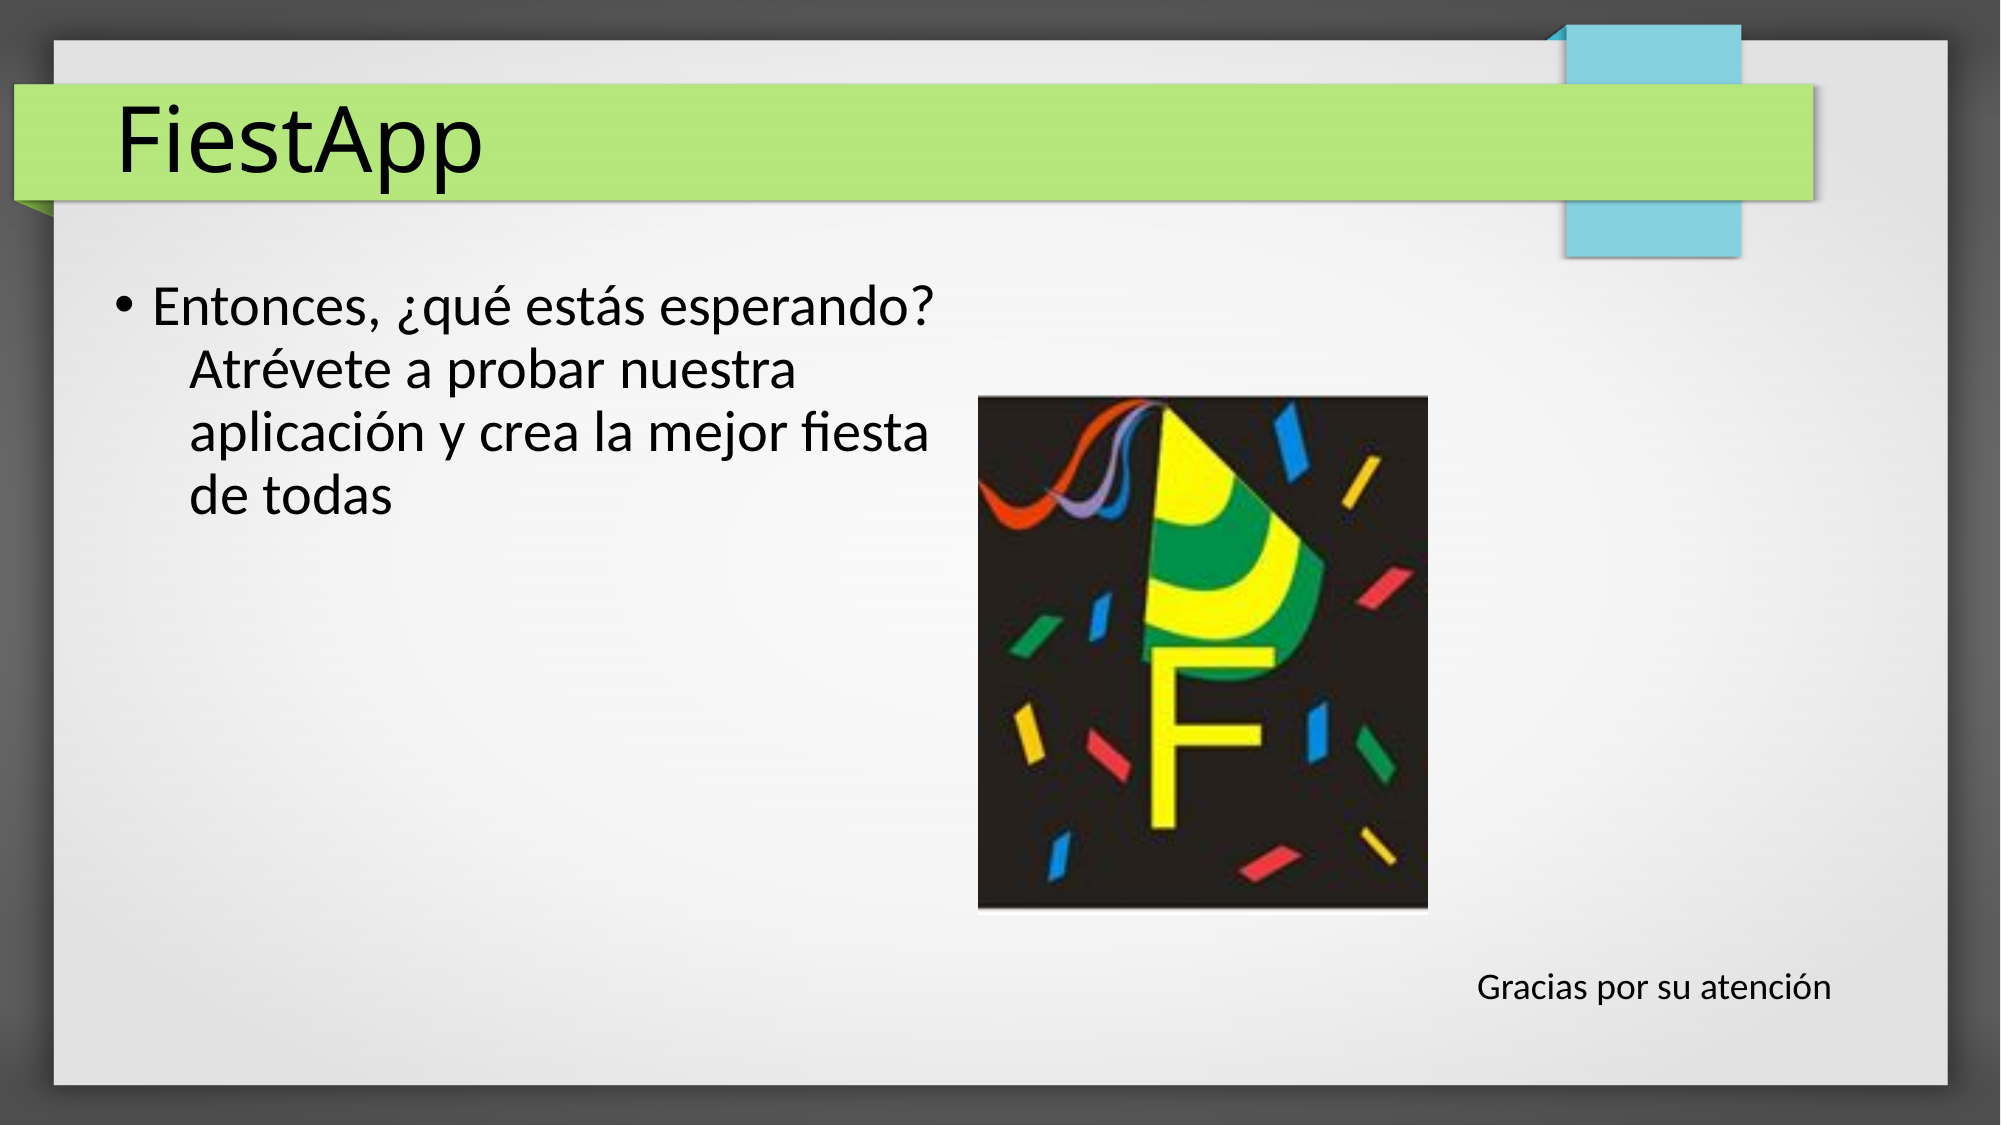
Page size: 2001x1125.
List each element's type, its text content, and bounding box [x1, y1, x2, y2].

picture [0, 0, 2001, 1125]
title FiestApp [99, 85, 1529, 193]
list Entonces, ¿qué estás esperando? Atrévete a probar nuestra aplicación y crea la mejor fiesta de todas [99, 267, 979, 579]
text_box Gracias por su atención [1462, 955, 1848, 1015]
